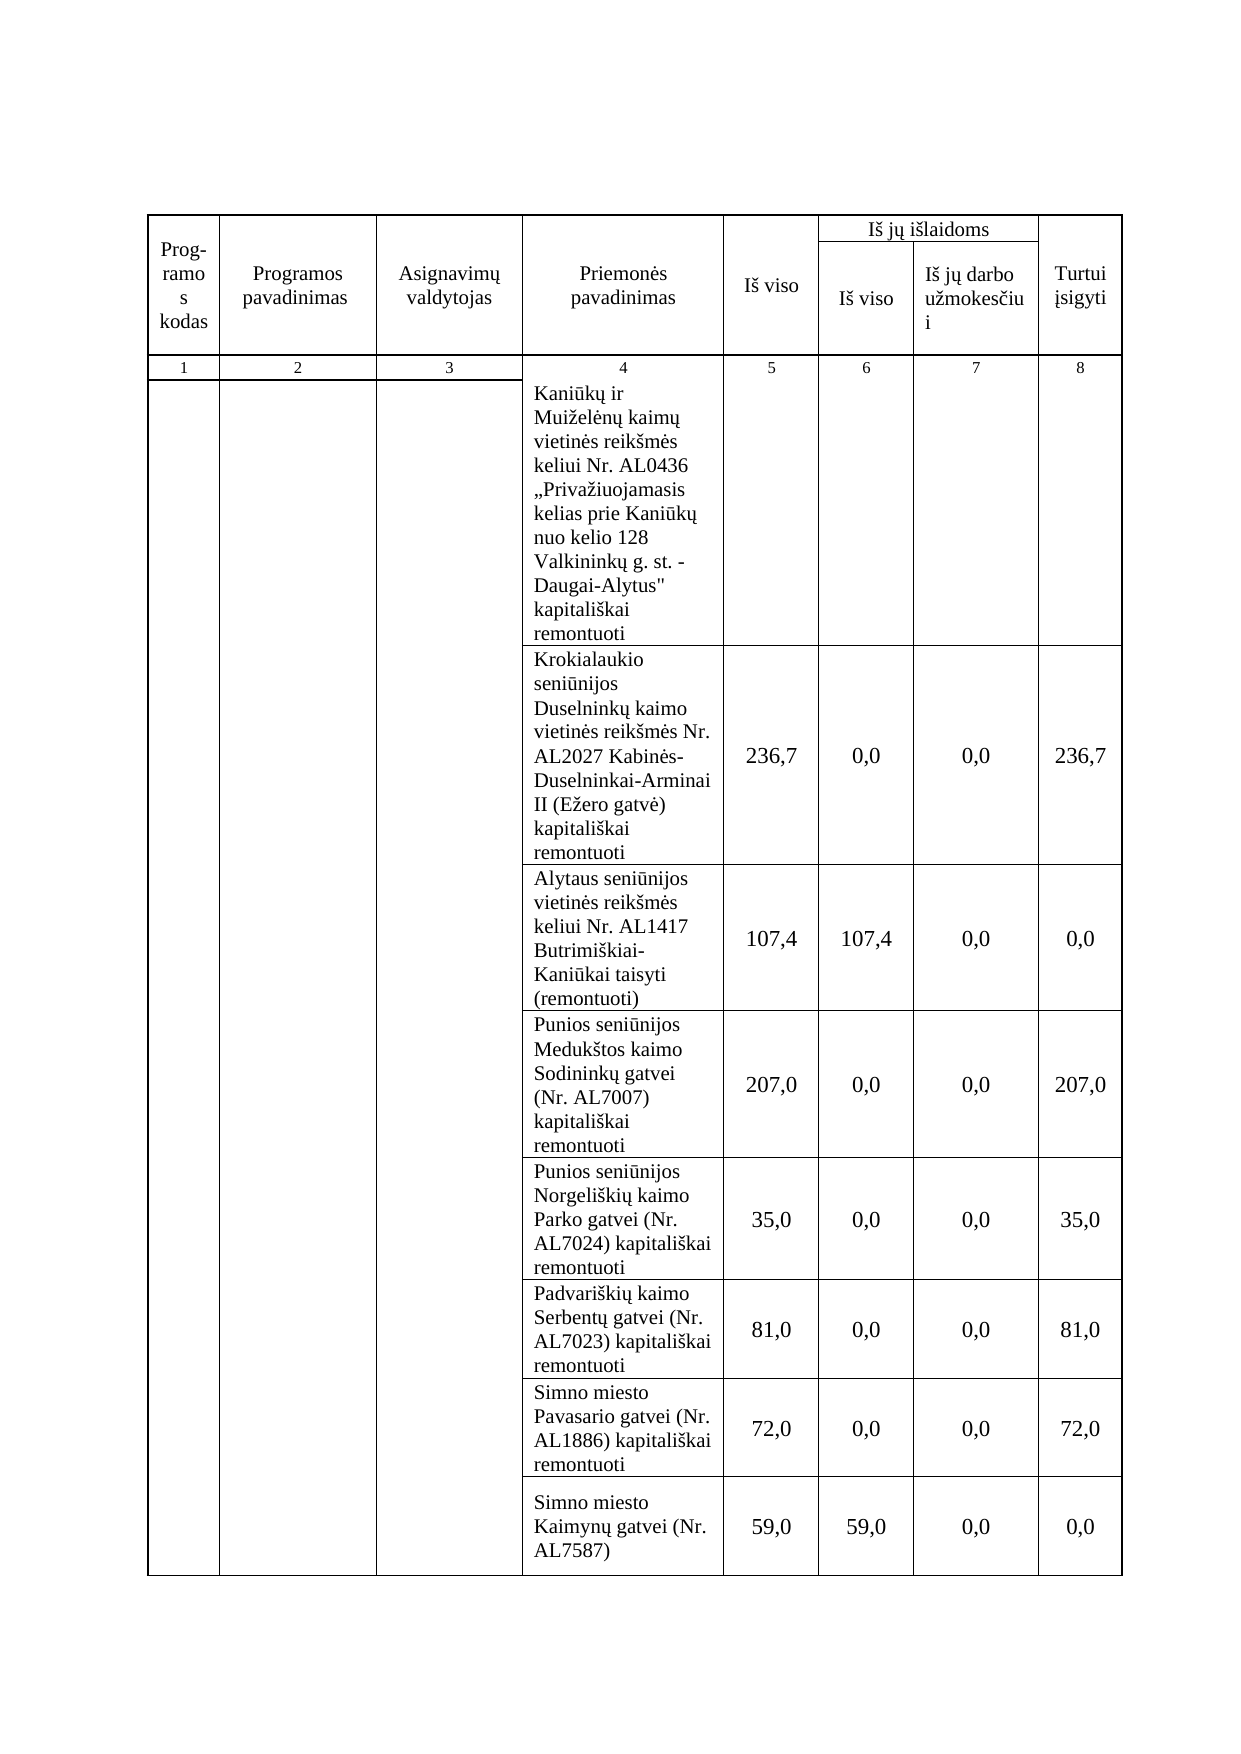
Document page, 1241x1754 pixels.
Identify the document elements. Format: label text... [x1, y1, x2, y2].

table_cell Alytaus seniūnijos vietinės reikšmės keliui Nr. AL1417 Butrimiškiai-Kaniūkai taisyti (remontuoti) [523, 865, 723, 1010]
table_cell 72,0 [724, 1379, 818, 1476]
table_cell 0,0 [914, 1379, 1038, 1476]
table_cell 0,0 [914, 1011, 1038, 1157]
table_cell 59,0 [819, 1477, 913, 1574]
table_cell Kaniūkų ir Muiželėnų kaimų vietinės reikšmės keliui Nr. AL0436 „Privažiuojamasis kelias prie Kaniūkų nuo kelio 128 Valkininkų g. st. -Daugai-Alytus" kapitališkai remontuoti [523, 379, 723, 645]
table_cell 0,0 [914, 865, 1038, 1010]
table_cell 35,0 [724, 1158, 818, 1279]
table_cell 236,7 [724, 646, 818, 864]
table_header Iš jų išlaidoms [819, 216, 1038, 241]
table_cell 0,0 [914, 1477, 1038, 1574]
table_cell 236,7 [1039, 646, 1121, 864]
table_cell Iš jų darbo užmokesčiui [914, 242, 1038, 353]
table_cell 7 [914, 356, 1038, 378]
table_cell Punios seniūnijos Medukštos kaimo Sodininkų gatvei (Nr. AL7007) kapitališkai remontuoti [523, 1011, 723, 1157]
table_cell [1039, 379, 1121, 645]
table_cell Iš viso [819, 242, 913, 353]
table_cell 0,0 [914, 646, 1038, 864]
table_header Turtui įsigyti [1039, 216, 1121, 353]
table_cell 81,0 [724, 1280, 818, 1378]
table_cell 81,0 [1039, 1280, 1121, 1378]
table_cell Simno miesto Kaimynų gatvei (Nr. AL7587) [523, 1477, 723, 1574]
table_cell 8 [1039, 356, 1121, 378]
table_cell 207,0 [1039, 1011, 1121, 1157]
table_cell 35,0 [1039, 1158, 1121, 1279]
table_cell 0,0 [819, 1280, 913, 1378]
table_cell 0,0 [819, 646, 913, 864]
table_cell 4 [523, 356, 723, 378]
table_cell 3 [377, 356, 522, 378]
table_cell [377, 381, 522, 1574]
table_cell 72,0 [1039, 1379, 1121, 1476]
table_cell 0,0 [819, 1011, 913, 1157]
table_cell 107,4 [724, 865, 818, 1010]
table_cell 107,4 [819, 865, 913, 1010]
table_cell [819, 379, 913, 645]
table_cell 1 [149, 356, 219, 378]
table_cell 0,0 [1039, 865, 1121, 1010]
table_cell 59,0 [724, 1477, 818, 1574]
table_header Asignavimų valdytojas [377, 216, 522, 353]
table_header Programos pavadinimas [220, 216, 376, 353]
table_cell 0,0 [914, 1158, 1038, 1279]
table_cell [149, 381, 219, 1574]
table_cell 0,0 [819, 1379, 913, 1476]
table_cell 5 [724, 356, 818, 378]
table_cell [220, 381, 376, 1574]
table_cell 0,0 [1039, 1477, 1121, 1574]
table_cell Krokialaukio seniūnijos Duselninkų kaimo vietinės reikšmės Nr. AL2027 Kabinės-Duselninkai-Arminai II (Ežero gatvė) kapitališkai remontuoti [523, 646, 723, 864]
table_cell Simno miesto Pavasario gatvei (Nr. AL1886) kapitališkai remontuoti [523, 1379, 723, 1476]
table_header Prog-ramos kodas [149, 216, 219, 353]
table_cell [914, 379, 1038, 645]
table_cell 0,0 [819, 1158, 913, 1279]
table_cell 0,0 [914, 1280, 1038, 1378]
table_cell Padvariškių kaimo Serbentų gatvei (Nr. AL7023) kapitališkai remontuoti [523, 1280, 723, 1378]
table_cell 6 [819, 356, 913, 378]
table_cell [724, 379, 818, 645]
table_header Iš viso [724, 216, 818, 353]
table_header Priemonės pavadinimas [523, 216, 723, 353]
table_cell 2 [220, 356, 376, 378]
table_cell Punios seniūnijos Norgeliškių kaimo Parko gatvei (Nr. AL7024) kapitališkai remontuoti [523, 1158, 723, 1279]
table_cell 207,0 [724, 1011, 818, 1157]
